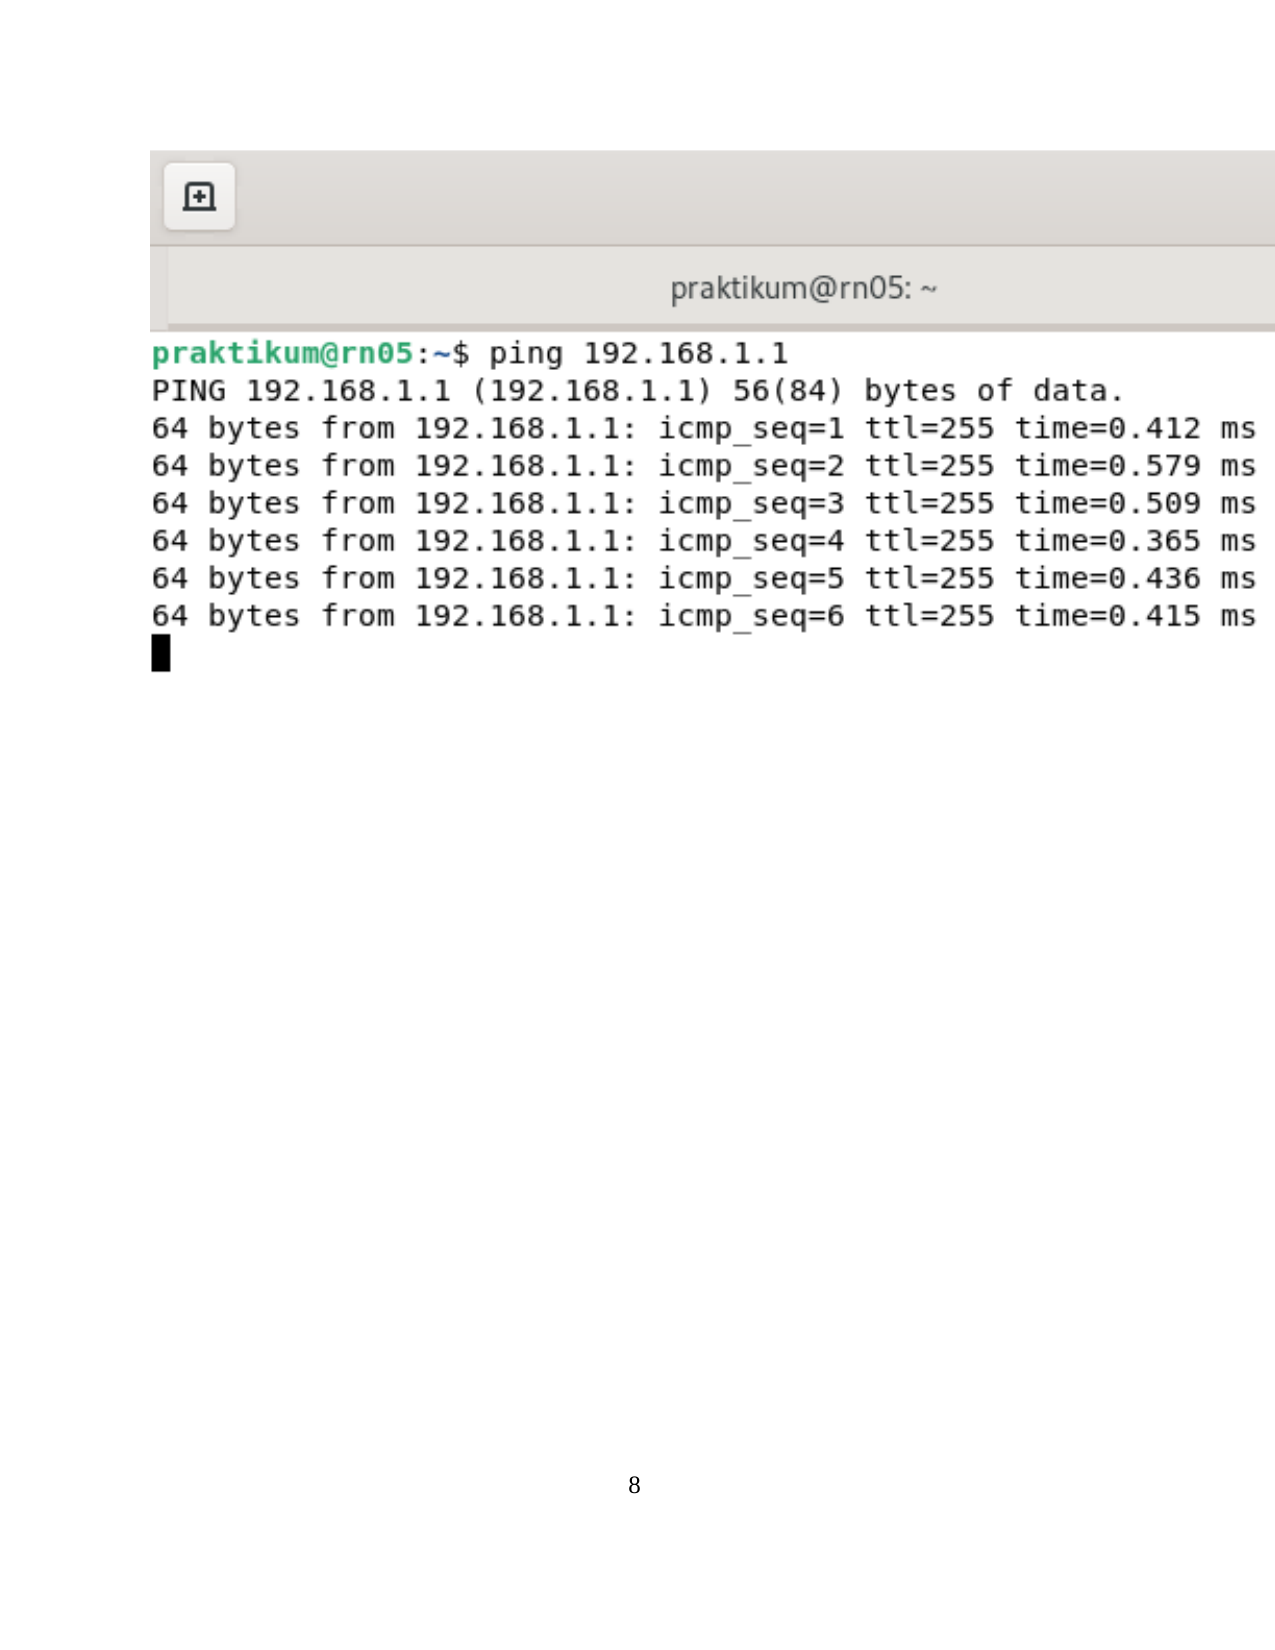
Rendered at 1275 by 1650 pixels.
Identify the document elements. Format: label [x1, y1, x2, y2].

picture [150, 150, 1275, 1441]
